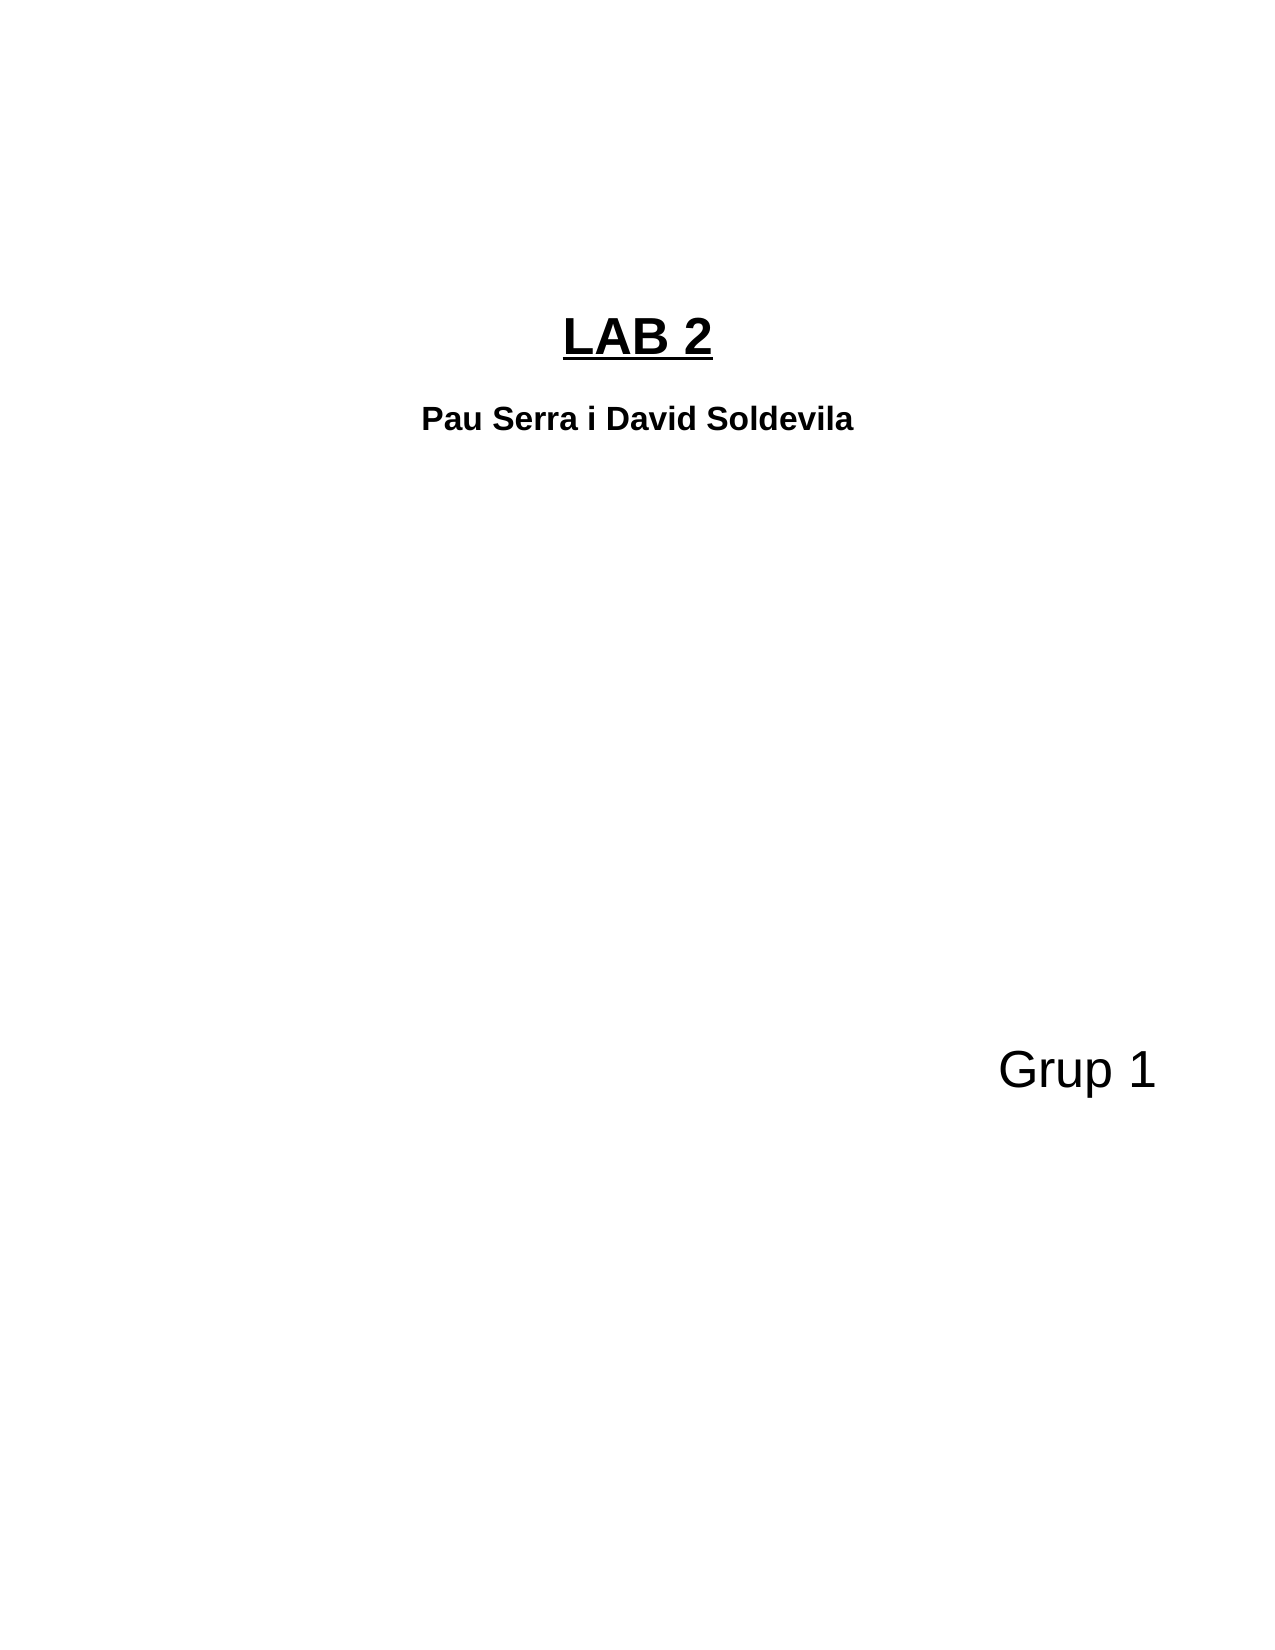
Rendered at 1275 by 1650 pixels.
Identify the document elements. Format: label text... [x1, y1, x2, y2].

subtitle LAB 2 [118, 305, 1157, 365]
subtitle Pau Serra i David Soldevila [118, 399, 1157, 437]
text Grup 1 [118, 1038, 1157, 1098]
